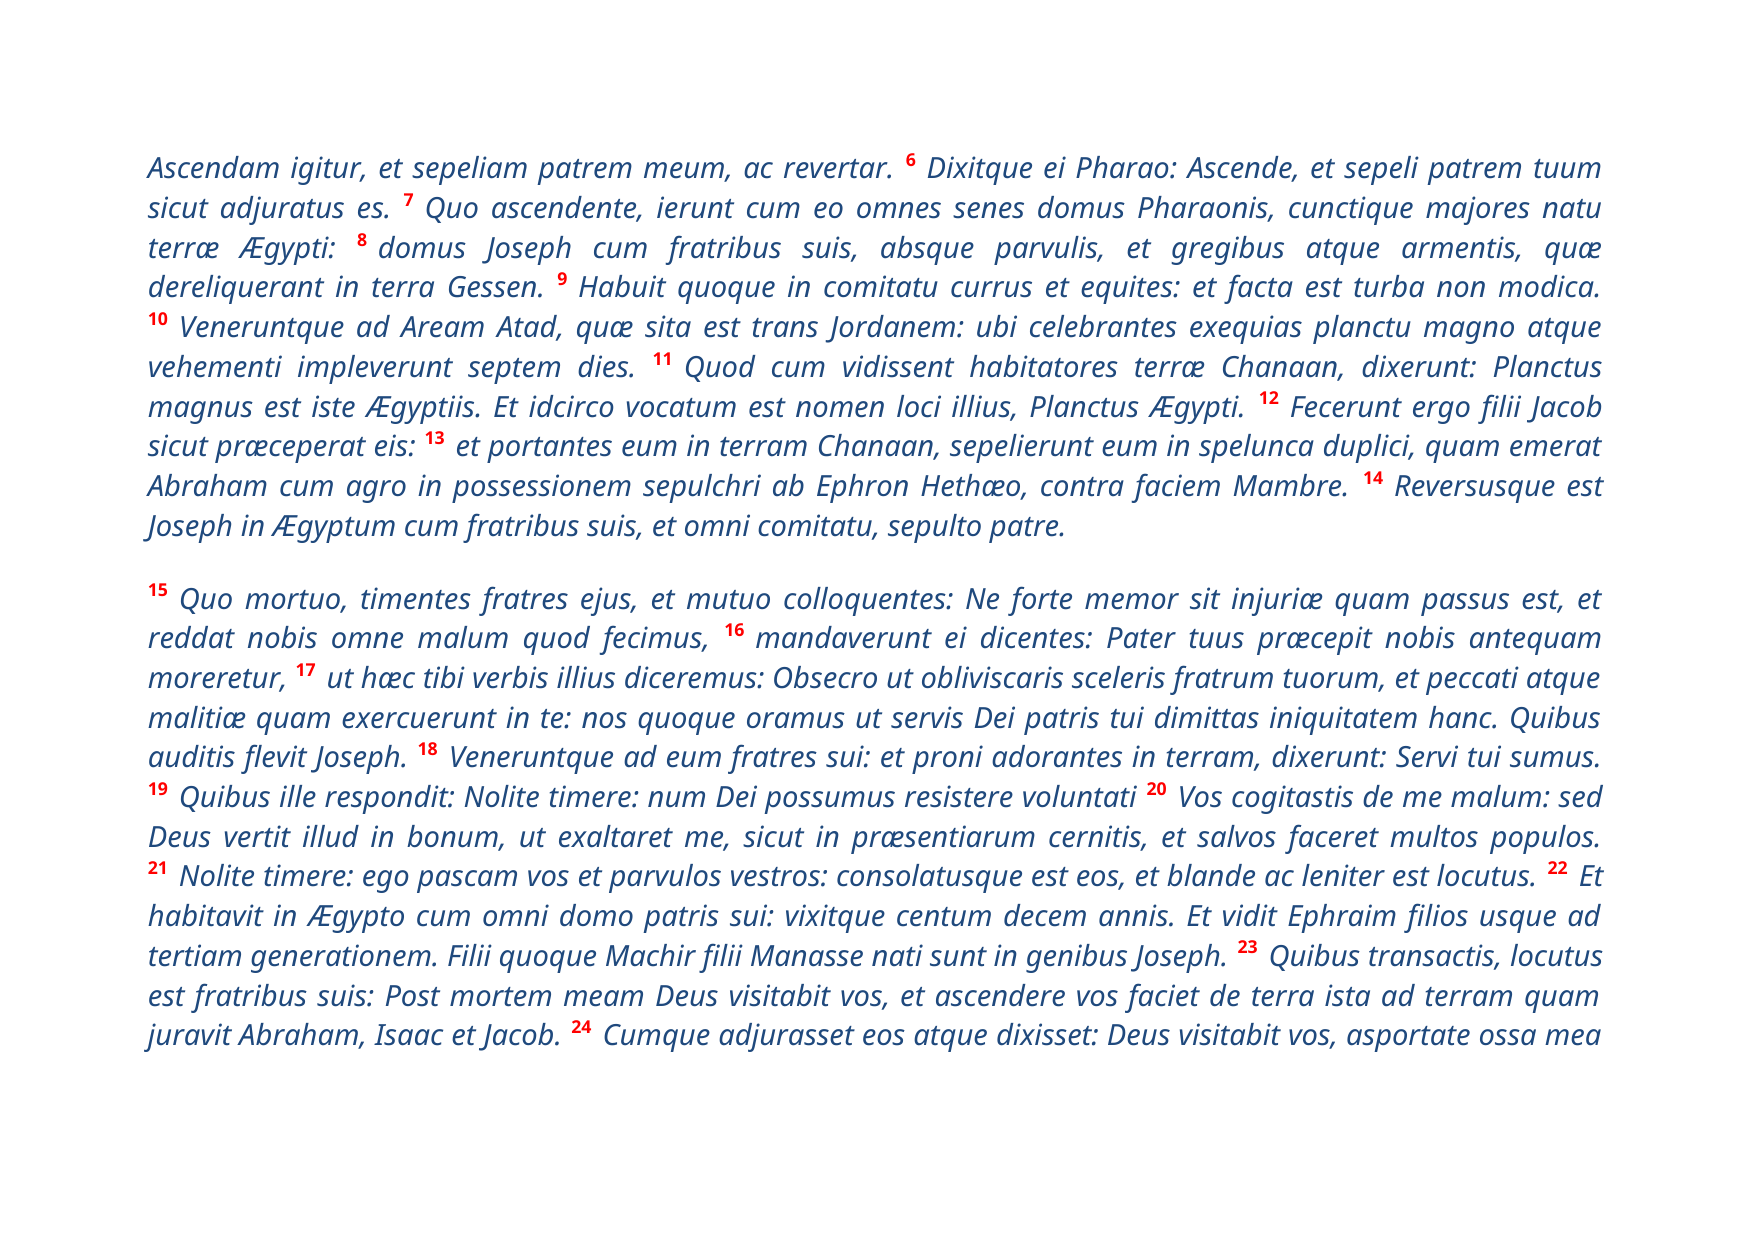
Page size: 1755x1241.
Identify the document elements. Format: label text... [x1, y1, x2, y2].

text 15 Quo mortuo, timentes fratres ejus, et mutuo colloquentes: Ne forte memor sit injuriæ quam passus est, et reddat nobis omne malum quod fecimus, 16 mandaverunt ei dicentes: Pater tuus præcepit nobis antequam moreretur, 17 ut hæc tibi verbis illius diceremus: Obsecro ut obliviscaris sceleris fratrum tuorum, et peccati atque malitiæ quam exercuerunt in te: nos quoque oramus ut servis Dei patris tui dimittas iniquitatem hanc. Quibus auditis flevit Joseph. 18 Veneruntque ad eum fratres sui: et proni adorantes in terram, dixerunt: Servi tui sumus. 19 Quibus ille respondit: Nolite timere: num Dei possumus resistere voluntati 20 Vos cogitastis de me malum: sed Deus vertit illud in bonum, ut exaltaret me, sicut in præsentiarum cernitis, et salvos faceret multos populos. 21 Nolite timere: ego pascam vos et parvulos vestros: consolatusque est eos, et blande ac leniter est locutus. 22 Et habitavit in Ægypto cum omni domo patris sui: vixitque centum decem annis. Et vidit Ephraim filios usque ad tertiam generationem. Filii quoque Machir filii Manasse nati sunt in genibus Joseph. 23 Quibus transactis, locutus est fratribus suis: Post mortem meam Deus visitabit vos, et ascendere vos faciet de terra ista ad terram quam juravit Abraham, Isaac et Jacob. 24 Cumque adjurasset eos atque dixisset: Deus visitabit vos, asportate ossa mea [148, 578, 1606, 1054]
text Ascendam igitur, et sepeliam patrem meum, ac revertar. 6 Dixitque ei Pharao: Ascende, et sepeli patrem tuum sicut adjuratus es. 7 Quo ascendente, ierunt cum eo omnes senes domus Pharaonis, cunctique majores natu terræ Ægypti: 8 domus Joseph cum fratribus suis, absque parvulis, et gregibus atque armentis, quæ dereliquerant in terra Gessen. 9 Habuit quoque in comitatu currus et equites: et facta est turba non modica. 10 Veneruntque ad Aream Atad, quæ sita est trans Jordanem: ubi celebrantes exequias planctu magno atque vehementi impleverunt septem dies. 11 Quod cum vidissent habitatores terræ Chanaan, dixerunt: Planctus magnus est iste Ægyptiis. Et idcirco vocatum est nomen loci illius, Planctus Ægypti. 12 Fecerunt ergo filii Jacob sicut præceperat eis: 13 et portantes eum in terram Chanaan, sepelierunt eum in spelunca duplici, quam emerat Abraham cum agro in possessionem sepulchri ab Ephron Hethæo, contra faciem Mambre. 14 Reversusque est Joseph in Ægyptum cum fratribus suis, et omni comitatu, sepulto patre. [148, 148, 1606, 544]
